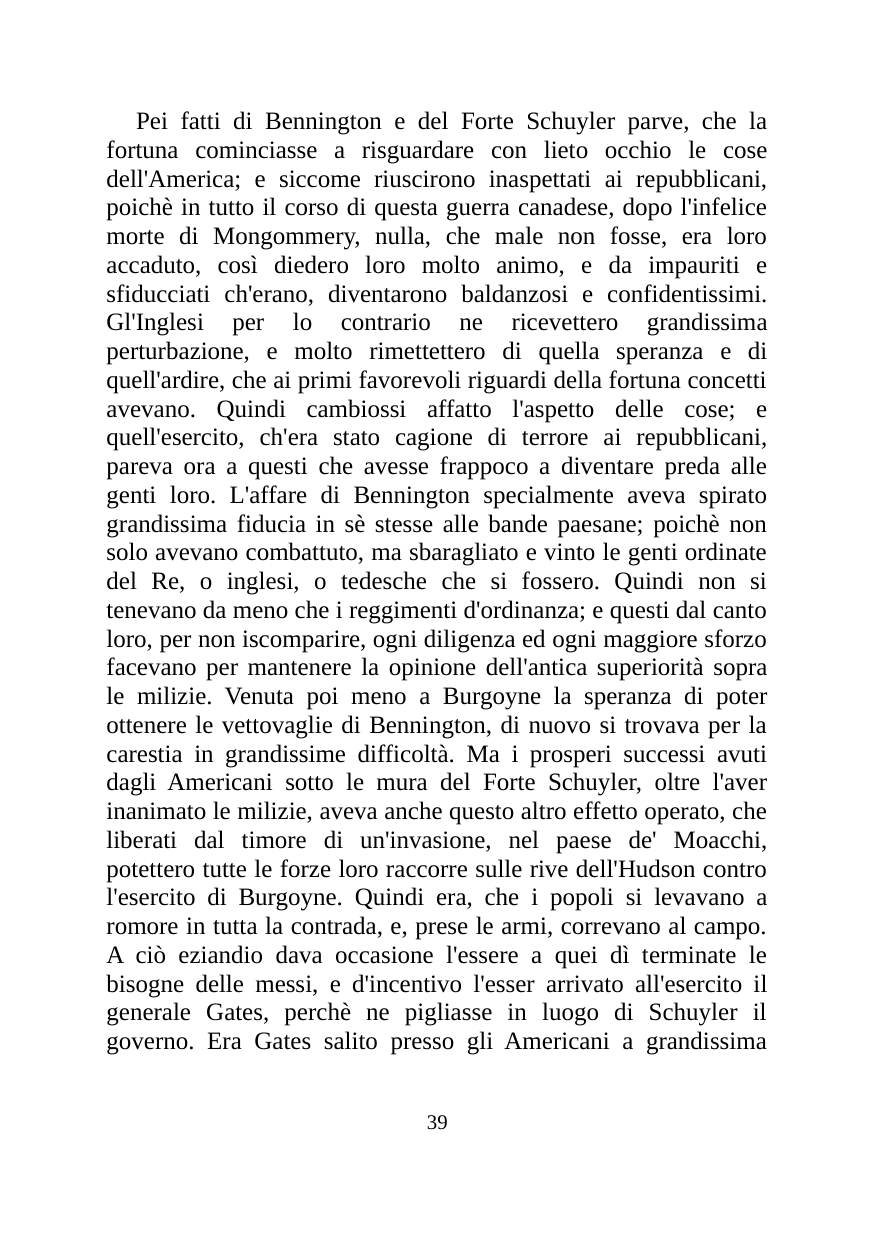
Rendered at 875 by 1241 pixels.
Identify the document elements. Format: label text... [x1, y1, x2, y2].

text Pei fatti di Bennington e del Forte Schuyler parve, che la fortuna cominciasse a risguardare con lieto occhio le cose dell'America; e siccome riuscirono inaspettati ai repubblicani, poichè in tutto il corso di questa guerra canadese, dopo l'infelice morte di Mongommery, nulla, che male non fosse, era loro accaduto, così diedero loro molto animo, e da impauriti e sfiducciati ch'erano, diventarono baldanzosi e confidentissimi. Gl'Inglesi per lo contrario ne ricevettero grandissima perturbazione, e molto rimettettero di quella speranza e di quell'ardire, che ai primi favorevoli riguardi della fortuna concetti avevano. Quindi cambiossi affatto l'aspetto delle cose; e quell'esercito, ch'era stato cagione di terrore ai repubblicani, pareva ora a questi che avesse frappoco a diventare preda alle genti loro. L'affare di Bennington specialmente aveva spirato grandissima fiducia in sè stesse alle bande paesane; poichè non solo avevano combattuto, ma sbaragliato e vinto le genti ordinate del Re, o inglesi, o tedesche che si fossero. Quindi non si tenevano da meno che i reggimenti d'ordinanza; e questi dal canto loro, per non iscomparire, ogni diligenza ed ogni maggiore sforzo facevano per mantenere la opinione dell'antica superiorità sopra le milizie. Venuta poi meno a Burgoyne la speranza di poter ottenere le vettovaglie di Bennington, di nuovo si trovava per la carestia in grandissime difficoltà. Ma i prosperi successi avuti dagli Americani sotto le mura del Forte Schuyler, oltre l'aver inanimato le milizie, aveva anche questo altro effetto operato, che liberati dal timore di un'invasione, nel paese de' Moacchi, potettero tutte le forze loro raccorre sulle rive dell'Hudson contro l'esercito di Burgoyne. Quindi era, che i popoli si levavano a romore in tutta la contrada, e, prese le armi, correvano al campo. A ciò eziandio dava occasione l'essere a quei dì terminate le bisogne delle messi, e d'incentivo l'esser arrivato all'esercito il generale Gates, perchè ne pigliasse in luogo di Schuyler il governo. Era Gates salito presso gli Americani a grandissima [106, 106, 768, 1055]
